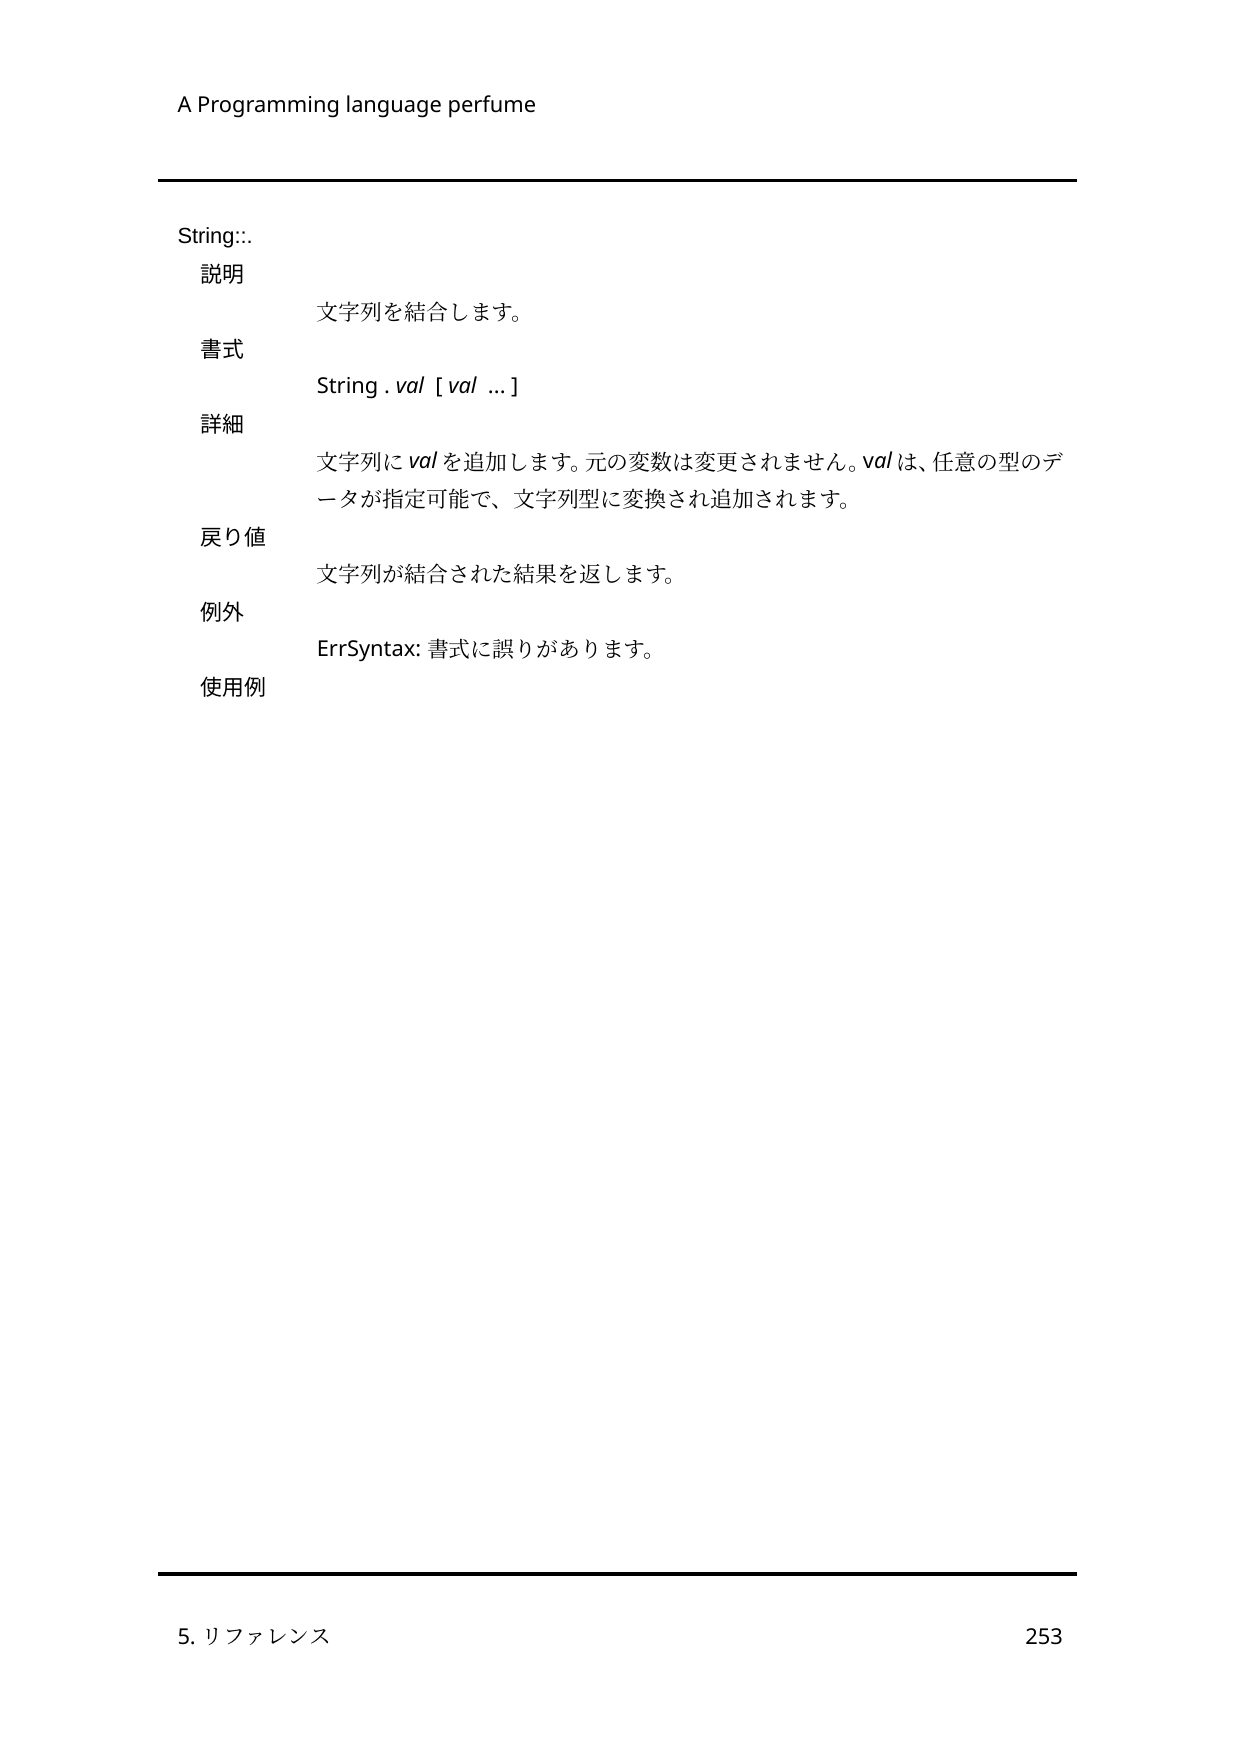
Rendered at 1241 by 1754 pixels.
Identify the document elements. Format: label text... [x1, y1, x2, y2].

subtitle String::. [177, 217, 1063, 254]
table_cell 文字列にvalを追加します。元の変数は変更されません。valは、任意の型のデータが指定可能で、文字列型に変換され追加されます。 [317, 404, 1063, 517]
table_cell 書式 [200, 329, 317, 404]
table_cell String . val [ val ... ] [317, 329, 1063, 404]
table_cell [317, 667, 1063, 742]
table_cell 例外 [200, 592, 317, 667]
table_cell 戻り値 [200, 517, 317, 592]
table_cell 詳細 [200, 404, 317, 517]
table_header 文字列を結合します。 [317, 254, 1063, 329]
table_cell 文字列が結合された結果を返します。 [317, 517, 1063, 592]
table_cell ErrSyntax: 書式に誤りがあります。 [317, 592, 1063, 667]
table_cell 使用例 [200, 667, 317, 742]
table_header 説明 [200, 254, 317, 329]
